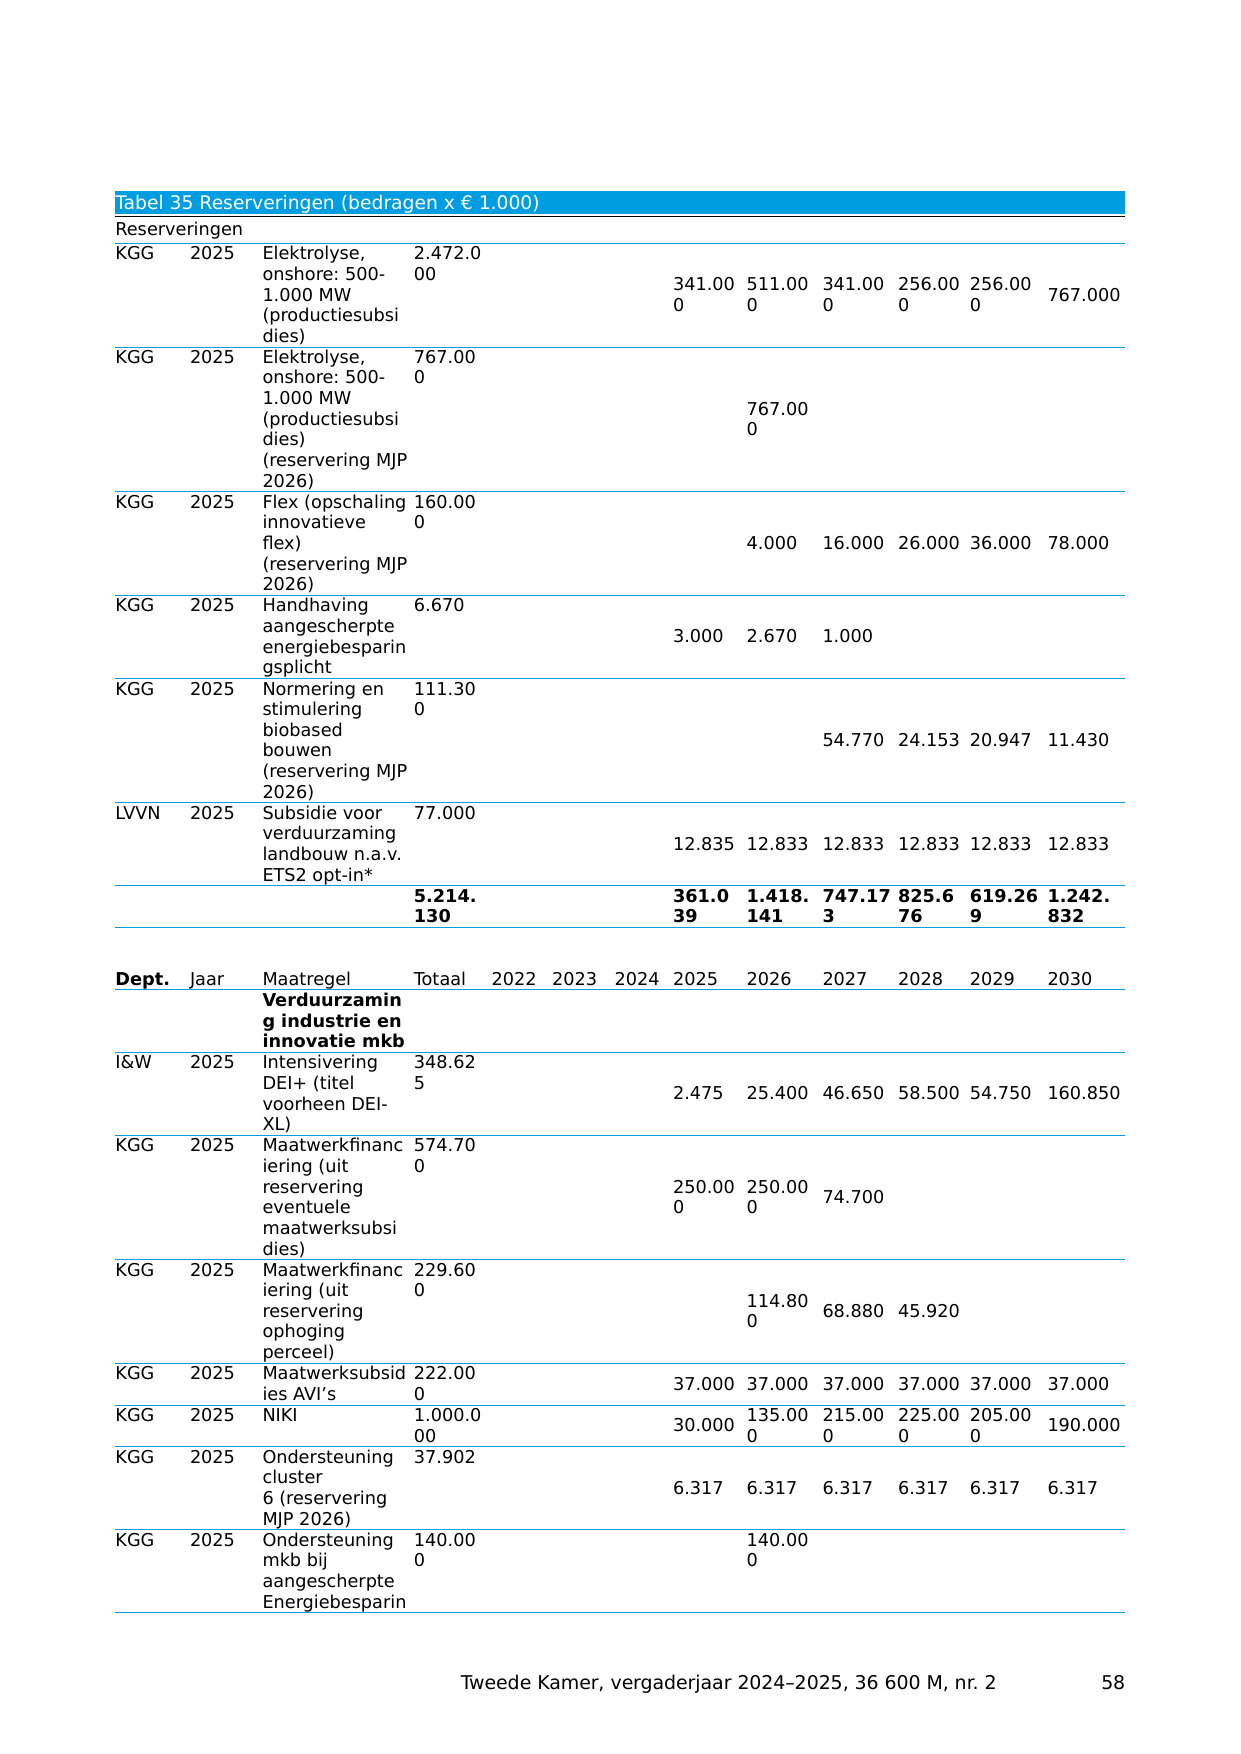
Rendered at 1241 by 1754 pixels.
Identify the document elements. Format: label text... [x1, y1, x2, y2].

table_cell [549, 492, 611, 595]
table_cell 348.625 [411, 1053, 488, 1135]
table_cell KGG [115, 1136, 187, 1259]
table_cell KGG [115, 348, 187, 491]
table_cell [489, 1053, 549, 1135]
table_cell [115, 886, 187, 927]
table_cell [115, 948, 187, 969]
table_cell 45.920 [895, 1260, 967, 1363]
table_cell 190.000 [1044, 1406, 1125, 1446]
table_cell [819, 948, 895, 969]
table_cell [549, 1406, 611, 1446]
table_cell 2025 [187, 1447, 259, 1529]
table_cell [1044, 1136, 1125, 1259]
table_cell [611, 348, 670, 491]
table_cell 160.000 [411, 492, 488, 595]
table_cell 6.317 [744, 1447, 819, 1529]
table_cell [489, 990, 549, 1052]
table_cell 2026 [744, 969, 819, 989]
table_cell [611, 1260, 670, 1363]
table_cell 2.472.000 [411, 244, 488, 346]
table_cell [115, 990, 187, 1052]
table_cell 20.947 [967, 679, 1044, 802]
table_cell 26.000 [895, 492, 967, 595]
table_cell Maatregel [259, 969, 411, 989]
table_cell 37.000 [670, 1364, 743, 1404]
table_cell 12.833 [1044, 803, 1125, 885]
table_cell [744, 928, 819, 948]
table_cell [967, 1136, 1044, 1259]
table_cell Dept. [115, 969, 187, 989]
table_cell 46.650 [819, 1053, 895, 1135]
table_cell [489, 1406, 549, 1446]
table_cell [611, 990, 670, 1052]
table_cell 2025 [187, 1364, 259, 1404]
table_cell [611, 244, 670, 346]
table_cell 37.000 [744, 1364, 819, 1404]
table_cell [411, 948, 488, 969]
table_cell I&W [115, 1053, 187, 1135]
table_cell 111.300 [411, 679, 488, 802]
table_cell 229.600 [411, 1260, 488, 1363]
table_cell [819, 1530, 895, 1612]
table_cell [967, 948, 1044, 969]
table_cell 36.000 [967, 492, 1044, 595]
table_cell [611, 492, 670, 595]
table_cell [489, 1260, 549, 1363]
table_cell KGG [115, 1260, 187, 1363]
table_cell [549, 1053, 611, 1135]
table_cell [895, 1530, 967, 1612]
table_cell 250.000 [744, 1136, 819, 1259]
table_cell [611, 803, 670, 885]
table_cell 37.902 [411, 1447, 488, 1529]
table_cell 54.750 [967, 1053, 1044, 1135]
table_cell 2028 [895, 969, 967, 989]
table_cell [611, 1053, 670, 1135]
table_cell Maatwerkfinanciering (uit reservering eventuele maatwerksubsidies) [259, 1136, 411, 1259]
table_cell [187, 990, 259, 1052]
table_cell [549, 1530, 611, 1612]
table_cell 619.269 [967, 886, 1044, 927]
table_cell 1.418.141 [744, 886, 819, 927]
table_cell 12.833 [744, 803, 819, 885]
table_cell 2025 [187, 492, 259, 595]
table_cell 2025 [187, 803, 259, 885]
table_cell 37.000 [1044, 1364, 1125, 1404]
table_cell Handhaving aangescherpte energiebesparingsplicht [259, 596, 411, 678]
table_cell 2025 [187, 1260, 259, 1363]
table_cell KGG [115, 1447, 187, 1529]
table_cell [549, 596, 611, 678]
table_cell 361.039 [670, 886, 743, 927]
table_cell [819, 990, 895, 1052]
table_cell [549, 1447, 611, 1529]
table_cell 2025 [187, 244, 259, 346]
table_cell [549, 928, 611, 948]
table_cell 37.000 [819, 1364, 895, 1404]
table_cell [670, 1260, 743, 1363]
table_cell KGG [115, 1406, 187, 1446]
table_cell [895, 928, 967, 948]
table_cell 205.000 [967, 1406, 1044, 1446]
table_cell 2029 [967, 969, 1044, 989]
table_cell KGG [115, 492, 187, 595]
table_cell [611, 1136, 670, 1259]
table_cell [489, 886, 549, 927]
table_cell 77.000 [411, 803, 488, 885]
table_cell [967, 928, 1044, 948]
table_cell [670, 948, 743, 969]
table_cell 11.430 [1044, 679, 1125, 802]
table_cell [670, 348, 743, 491]
table_cell 825.676 [895, 886, 967, 927]
table_cell [549, 348, 611, 491]
table_cell 2025 [187, 1053, 259, 1135]
table_cell [670, 990, 743, 1052]
table_cell 2030 [1044, 969, 1125, 989]
table_cell [967, 990, 1044, 1052]
table_cell [895, 348, 967, 491]
table_cell [670, 928, 743, 948]
table_cell [115, 928, 187, 948]
table_cell [489, 1447, 549, 1529]
table_cell [670, 1530, 743, 1612]
table_cell [549, 1136, 611, 1259]
table_cell 2025 [187, 1136, 259, 1259]
table_cell 574.700 [411, 1136, 488, 1259]
table_cell 222.000 [411, 1364, 488, 1404]
table_cell Jaar [187, 969, 259, 989]
table_cell 6.317 [670, 1447, 743, 1529]
table_cell KGG [115, 596, 187, 678]
table_cell [1044, 948, 1125, 969]
table_cell 747.173 [819, 886, 895, 927]
table_cell KGG [115, 679, 187, 802]
table_cell NIKI [259, 1406, 411, 1446]
table_cell 6.317 [895, 1447, 967, 1529]
table_cell [967, 1530, 1044, 1612]
table_cell 2025 [187, 1530, 259, 1612]
table_cell 74.700 [819, 1136, 895, 1259]
table_cell [549, 803, 611, 885]
table_cell 2024 [611, 969, 670, 989]
table_cell 256.000 [967, 244, 1044, 346]
table_cell [895, 1136, 967, 1259]
table_cell [744, 679, 819, 802]
table_cell [895, 596, 967, 678]
table_cell 12.833 [967, 803, 1044, 885]
table_cell [1044, 990, 1125, 1052]
table_cell [187, 886, 259, 927]
table_cell 12.833 [819, 803, 895, 885]
table_cell [895, 948, 967, 969]
table_cell LVVN [115, 803, 187, 885]
table_cell [611, 1364, 670, 1404]
table_cell 767.000 [744, 348, 819, 491]
table_cell [489, 1530, 549, 1612]
table_cell [549, 886, 611, 927]
table_cell [670, 492, 743, 595]
table_cell 341.000 [670, 244, 743, 346]
table_cell [489, 492, 549, 595]
table_cell [1044, 348, 1125, 491]
table_cell 78.000 [1044, 492, 1125, 595]
table_cell 25.400 [744, 1053, 819, 1135]
table_cell [967, 1260, 1044, 1363]
table_cell 256.000 [895, 244, 967, 346]
table_cell KGG [115, 244, 187, 346]
table_cell [549, 990, 611, 1052]
table_cell [549, 1364, 611, 1404]
table_cell Subsidie voor verduurzaming landbouw n.a.v. ETS2 opt-in* [259, 803, 411, 885]
table_cell Totaal [411, 969, 488, 989]
table_cell [967, 596, 1044, 678]
table_cell 1.242.832 [1044, 886, 1125, 927]
table_cell [259, 928, 411, 948]
table_cell 160.850 [1044, 1053, 1125, 1135]
table_cell [489, 928, 549, 948]
table_cell [611, 948, 670, 969]
table_cell 3.000 [670, 596, 743, 678]
table_cell 140.000 [744, 1530, 819, 1612]
table_cell 30.000 [670, 1406, 743, 1446]
table_cell [611, 1447, 670, 1529]
table_cell [611, 1406, 670, 1446]
table_cell 6.317 [819, 1447, 895, 1529]
table_cell [411, 990, 488, 1052]
table_cell 68.880 [819, 1260, 895, 1363]
table_cell Elektrolyse, onshore: 500-1.000 MW (productiesubsidies) [259, 244, 411, 346]
table_cell 2022 [489, 969, 549, 989]
table_cell 215.000 [819, 1406, 895, 1446]
table_cell 6.317 [1044, 1447, 1125, 1529]
table_cell Ondersteuning mkb bij aangescherpte Energiebesparin [259, 1530, 411, 1612]
table_cell [819, 928, 895, 948]
table_cell [549, 1260, 611, 1363]
table_cell 1.000.000 [411, 1406, 488, 1446]
table_cell [744, 990, 819, 1052]
table_cell [1044, 1260, 1125, 1363]
table_cell 2.475 [670, 1053, 743, 1135]
table_cell 2023 [549, 969, 611, 989]
table_cell 5.214.130 [411, 886, 488, 927]
table_cell 2027 [819, 969, 895, 989]
table_cell [489, 1136, 549, 1259]
table_cell [670, 679, 743, 802]
table_cell [489, 803, 549, 885]
table_cell [611, 596, 670, 678]
table_cell Ondersteuning cluster 6 (reservering MJP 2026) [259, 1447, 411, 1529]
table_cell [549, 948, 611, 969]
table_cell Elektrolyse, onshore: 500-1.000 MW (productiesubsidies) (reservering MJP 2026) [259, 348, 411, 491]
table_cell [489, 679, 549, 802]
table_cell 767.000 [1044, 244, 1125, 346]
table_cell [611, 886, 670, 927]
table_cell [489, 244, 549, 346]
table_cell 37.000 [895, 1364, 967, 1404]
table_cell 767.000 [411, 348, 488, 491]
table_cell Intensivering DEI+ (titel voorheen DEI-XL) [259, 1053, 411, 1135]
table_cell [489, 1364, 549, 1404]
table_cell Maatwerkfinanciering (uit reservering ophoging perceel) [259, 1260, 411, 1363]
table_cell [489, 948, 549, 969]
table_cell [1044, 596, 1125, 678]
table_cell [1044, 1530, 1125, 1612]
table_cell 16.000 [819, 492, 895, 595]
table_cell Maatwerksubsidies AVI’s [259, 1364, 411, 1404]
table_cell [187, 928, 259, 948]
table_cell 2025 [670, 969, 743, 989]
table_cell 37.000 [967, 1364, 1044, 1404]
table_cell 12.835 [670, 803, 743, 885]
table_cell [489, 596, 549, 678]
table_cell 341.000 [819, 244, 895, 346]
table_cell [411, 928, 488, 948]
table_cell 135.000 [744, 1406, 819, 1446]
table_cell 54.770 [819, 679, 895, 802]
table_cell [967, 348, 1044, 491]
table_cell 1.000 [819, 596, 895, 678]
table_cell 6.317 [967, 1447, 1044, 1529]
table_cell 114.800 [744, 1260, 819, 1363]
table_cell [611, 1530, 670, 1612]
table_cell [259, 948, 411, 969]
table_cell 2025 [187, 679, 259, 802]
table_cell 12.833 [895, 803, 967, 885]
table_cell [549, 679, 611, 802]
table_cell 250.000 [670, 1136, 743, 1259]
table_cell Flex (opschaling innovatieve flex) (reservering MJP 2026) [259, 492, 411, 595]
table_cell [744, 948, 819, 969]
table_cell [611, 679, 670, 802]
table_cell 4.000 [744, 492, 819, 595]
table_cell KGG [115, 1530, 187, 1612]
table_cell KGG [115, 1364, 187, 1404]
table_cell [489, 348, 549, 491]
table_cell 2025 [187, 348, 259, 491]
table_cell 24.153 [895, 679, 967, 802]
table_cell 58.500 [895, 1053, 967, 1135]
table_cell [549, 244, 611, 346]
table_cell [1044, 928, 1125, 948]
table_cell 225.000 [895, 1406, 967, 1446]
table_cell Verduurzaming industrie en innovatie mkb [259, 990, 411, 1052]
table_cell [895, 990, 967, 1052]
table_cell Normering en stimulering biobased bouwen (reservering MJP 2026) [259, 679, 411, 802]
table_cell [611, 928, 670, 948]
table_cell 511.000 [744, 244, 819, 346]
table_cell 2025 [187, 596, 259, 678]
table_cell [187, 948, 259, 969]
table_cell 2.670 [744, 596, 819, 678]
table_cell [259, 886, 411, 927]
table_cell [819, 348, 895, 491]
table_cell 2025 [187, 1406, 259, 1446]
table_cell Reserveringen [115, 217, 1125, 243]
table_cell 140.000 [411, 1530, 488, 1612]
table_cell 6.670 [411, 596, 488, 678]
